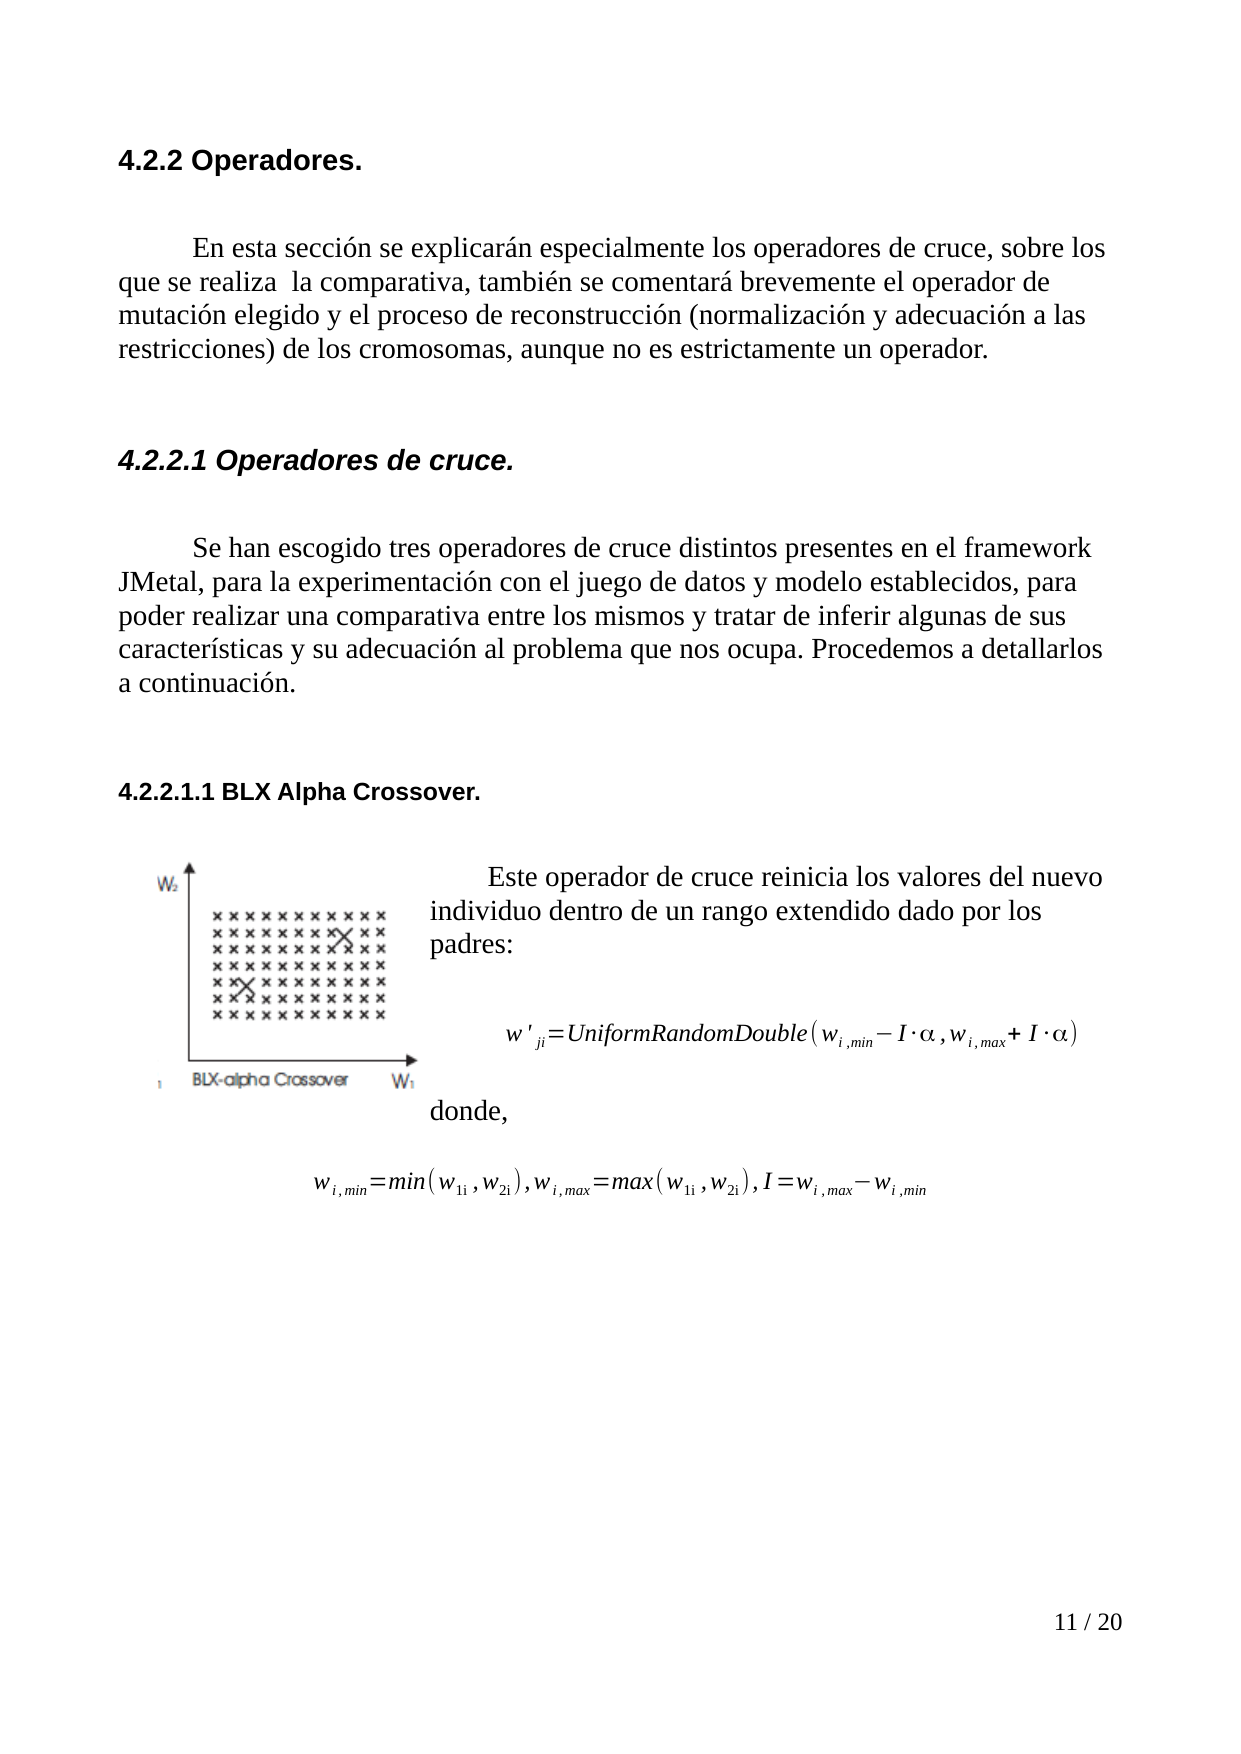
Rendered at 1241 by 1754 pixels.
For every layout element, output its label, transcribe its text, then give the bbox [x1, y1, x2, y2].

subtitle 4.2.2 Operadores. [118, 143, 1122, 177]
text [118, 859, 157, 960]
text En esta sección se explicarán especialmente los operadores de cruce, sobre los que se realiza la comparativa, también se comentará brevemente el operador de mutación elegido y el proceso de reconstrucción (normalización y adecuación a las restricciones) de los cromosomas, aunque no es estrictamente un operador. [118, 230, 1122, 364]
text Este operador de cruce reinicia los valores del nuevo individuo dentro de un rango extendido dado por los padres: [430, 859, 1122, 960]
subtitle 4.2.2.1 Operadores de cruce. [118, 443, 1122, 477]
subtitle 4.2.2.1.1 BLX Alpha Crossover. [118, 777, 1122, 806]
text Se han escogido tres operadores de cruce distintos presentes en el framework JMetal, para la experimentación con el juego de datos y modelo establecidos, para poder realizar una comparativa entre los mismos y tratar de inferir algunas de sus características y su adecuación al problema que nos ocupa. Procedemos a detallarlos a continuación. [118, 531, 1122, 698]
text donde, [118, 1093, 1122, 1127]
